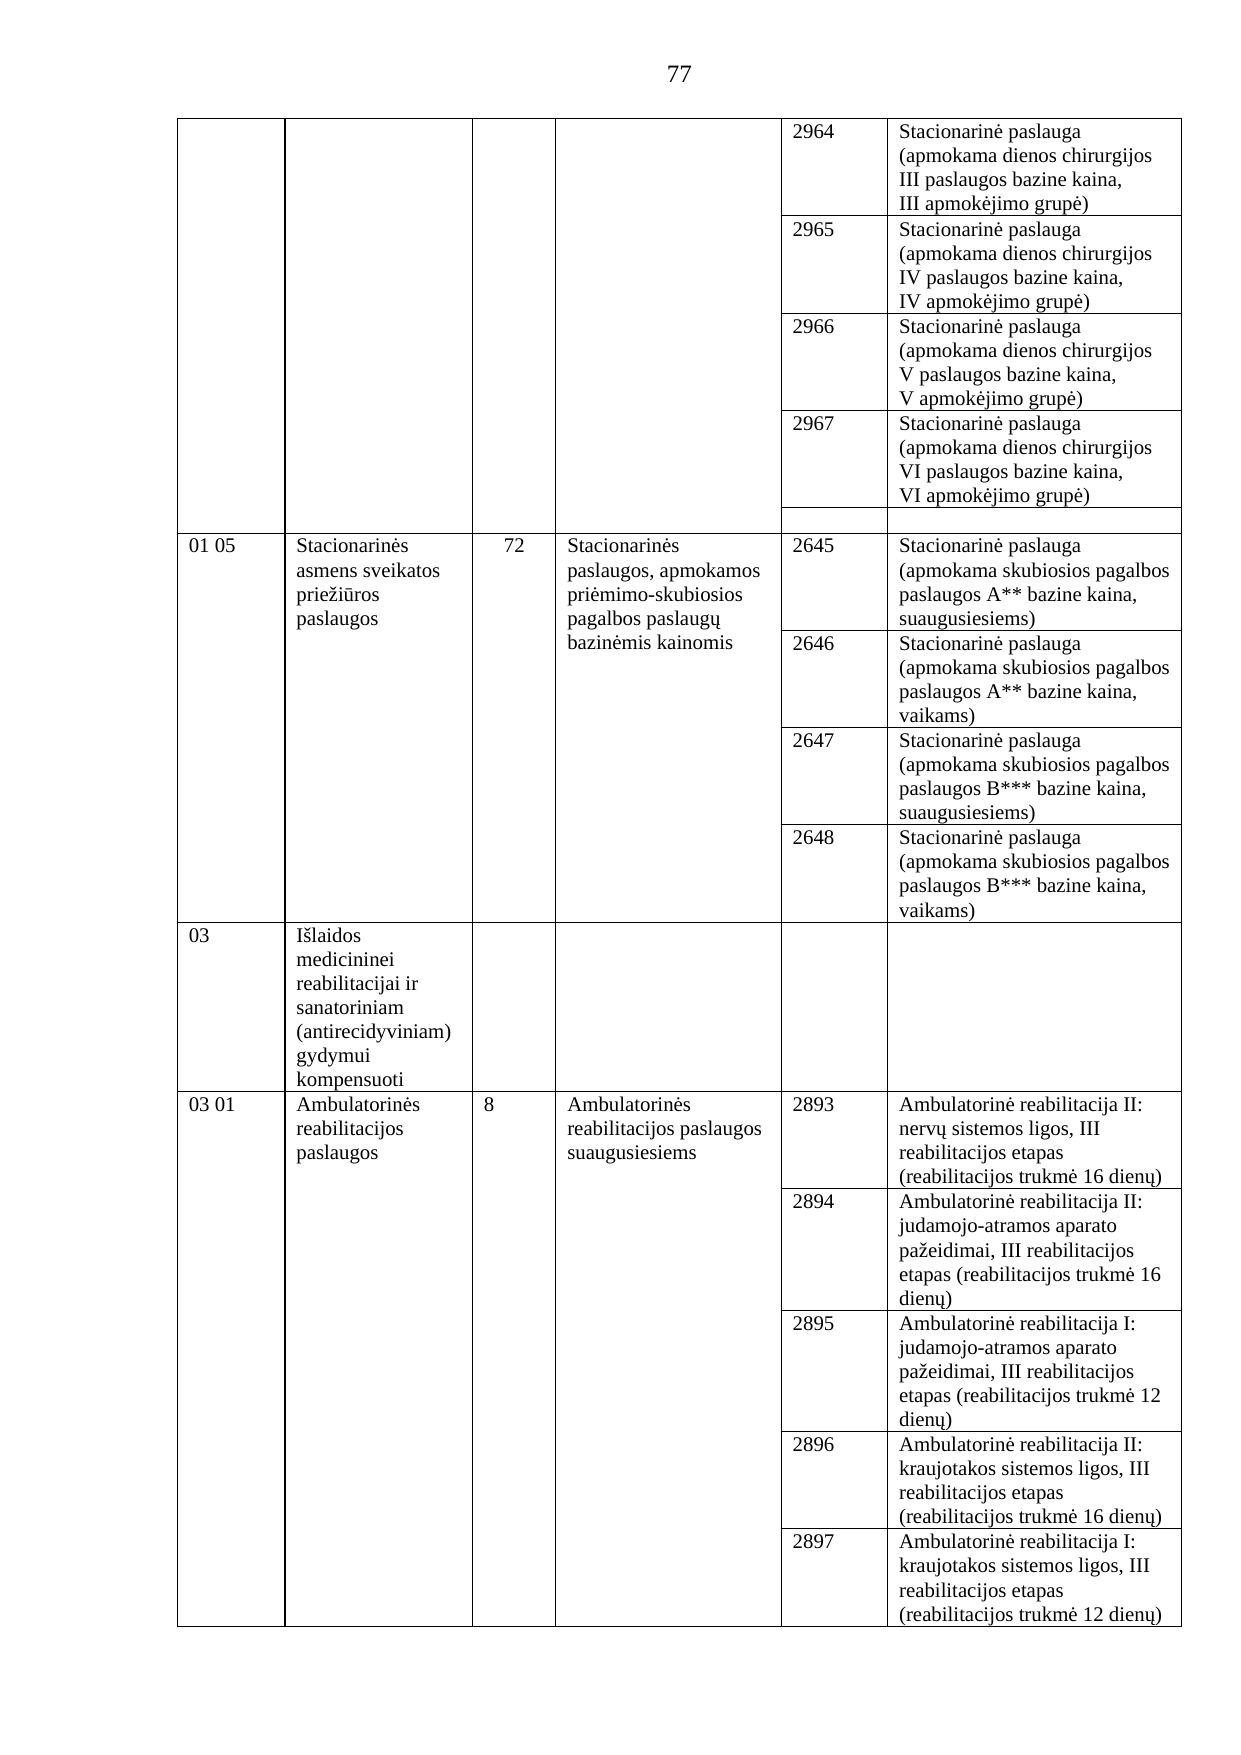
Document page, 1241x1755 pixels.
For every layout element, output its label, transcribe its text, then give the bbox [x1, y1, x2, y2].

table_cell Stacionarinė paslauga (apmokama skubiosios pagalbos paslaugos B*** bazine kaina, suaugusiesiems) [888, 728, 1181, 824]
table_cell Ambulatorinė reabilitacija I: kraujotakos sistemos ligos, III reabilitacijos etapas (reabilitacijos trukmė 12 dienų) [888, 1529, 1181, 1626]
table_cell 8 [473, 1092, 555, 1626]
table_cell 2894 [782, 1189, 887, 1310]
table_cell Ambulatorinė reabilitacija II: nervų sistemos ligos, III reabilitacijos etapas (reabilitacijos trukmė 16 dienų) [888, 1092, 1181, 1188]
table_cell Ambulatorinė reabilitacija II: judamojo-atramos aparato pažeidimai, III reabilitacijos etapas (reabilitacijos trukmė 16 dienų) [888, 1189, 1181, 1310]
table_cell [286, 119, 472, 532]
table_cell Ambulatorinės reabilitacijos paslaugos suaugusiesiems [556, 1092, 781, 1626]
table_cell 72 [473, 534, 555, 922]
table_cell 2893 [782, 1092, 887, 1188]
table_cell 03 01 [178, 1092, 284, 1626]
table_cell [473, 923, 555, 1091]
table_cell Stacionarinė paslauga (apmokama dienos chirurgijos III paslaugos bazine kaina, III apmokėjimo grupė) [888, 119, 1181, 215]
table_cell [556, 923, 781, 1091]
table_cell 2895 [782, 1311, 887, 1431]
table_cell 2648 [782, 825, 887, 922]
table_cell Ambulatorinė reabilitacija II: kraujotakos sistemos ligos, III reabilitacijos etapas (reabilitacijos trukmė 16 dienų) [888, 1432, 1181, 1528]
table_cell 2965 [782, 216, 887, 313]
table_cell Stacionarinės asmens sveikatos priežiūros paslaugos [286, 534, 472, 922]
table_cell Stacionarinė paslauga (apmokama dienos chirurgijos IV paslaugos bazine kaina, IV apmokėjimo grupė) [888, 216, 1181, 313]
table_cell Ambulatorinės reabilitacijos paslaugos [286, 1092, 472, 1626]
table_cell Stacionarinė paslauga (apmokama dienos chirurgijos VI paslaugos bazine kaina, VI apmokėjimo grupė) [888, 411, 1181, 507]
table_cell Stacionarinės paslaugos, apmokamos priėmimo-skubiosios pagalbos paslaugų bazinėmis kainomis [556, 534, 781, 922]
table_cell 2964 [782, 119, 887, 215]
table_cell 03 [178, 923, 284, 1091]
table_cell Stacionarinė paslauga (apmokama skubiosios pagalbos paslaugos A** bazine kaina, suaugusiesiems) [888, 534, 1181, 630]
table_cell 2897 [782, 1529, 887, 1626]
table_cell [888, 923, 1181, 1091]
table_cell Stacionarinė paslauga (apmokama dienos chirurgijos V paslaugos bazine kaina, V apmokėjimo grupė) [888, 314, 1181, 410]
table_cell [888, 508, 1181, 532]
table_cell Stacionarinė paslauga (apmokama skubiosios pagalbos paslaugos B*** bazine kaina, vaikams) [888, 825, 1181, 922]
table_cell Išlaidos medicininei reabilitacijai ir sanatoriniam (antirecidyviniam) gydymui kompensuoti [286, 923, 472, 1091]
table_cell 2647 [782, 728, 887, 824]
table_cell [178, 119, 284, 532]
table_cell 01 05 [178, 534, 284, 922]
table_cell [782, 508, 887, 532]
table_cell 2966 [782, 314, 887, 410]
table_cell 2645 [782, 534, 887, 630]
table_cell 2896 [782, 1432, 887, 1528]
table_cell Ambulatorinė reabilitacija I: judamojo-atramos aparato pažeidimai, III reabilitacijos etapas (reabilitacijos trukmė 12 dienų) [888, 1311, 1181, 1431]
table_cell 2646 [782, 631, 887, 727]
table_cell [473, 119, 555, 532]
table_cell [782, 923, 887, 1091]
table_cell Stacionarinė paslauga (apmokama skubiosios pagalbos paslaugos A** bazine kaina, vaikams) [888, 631, 1181, 727]
table_cell [556, 119, 781, 532]
table_cell 2967 [782, 411, 887, 507]
